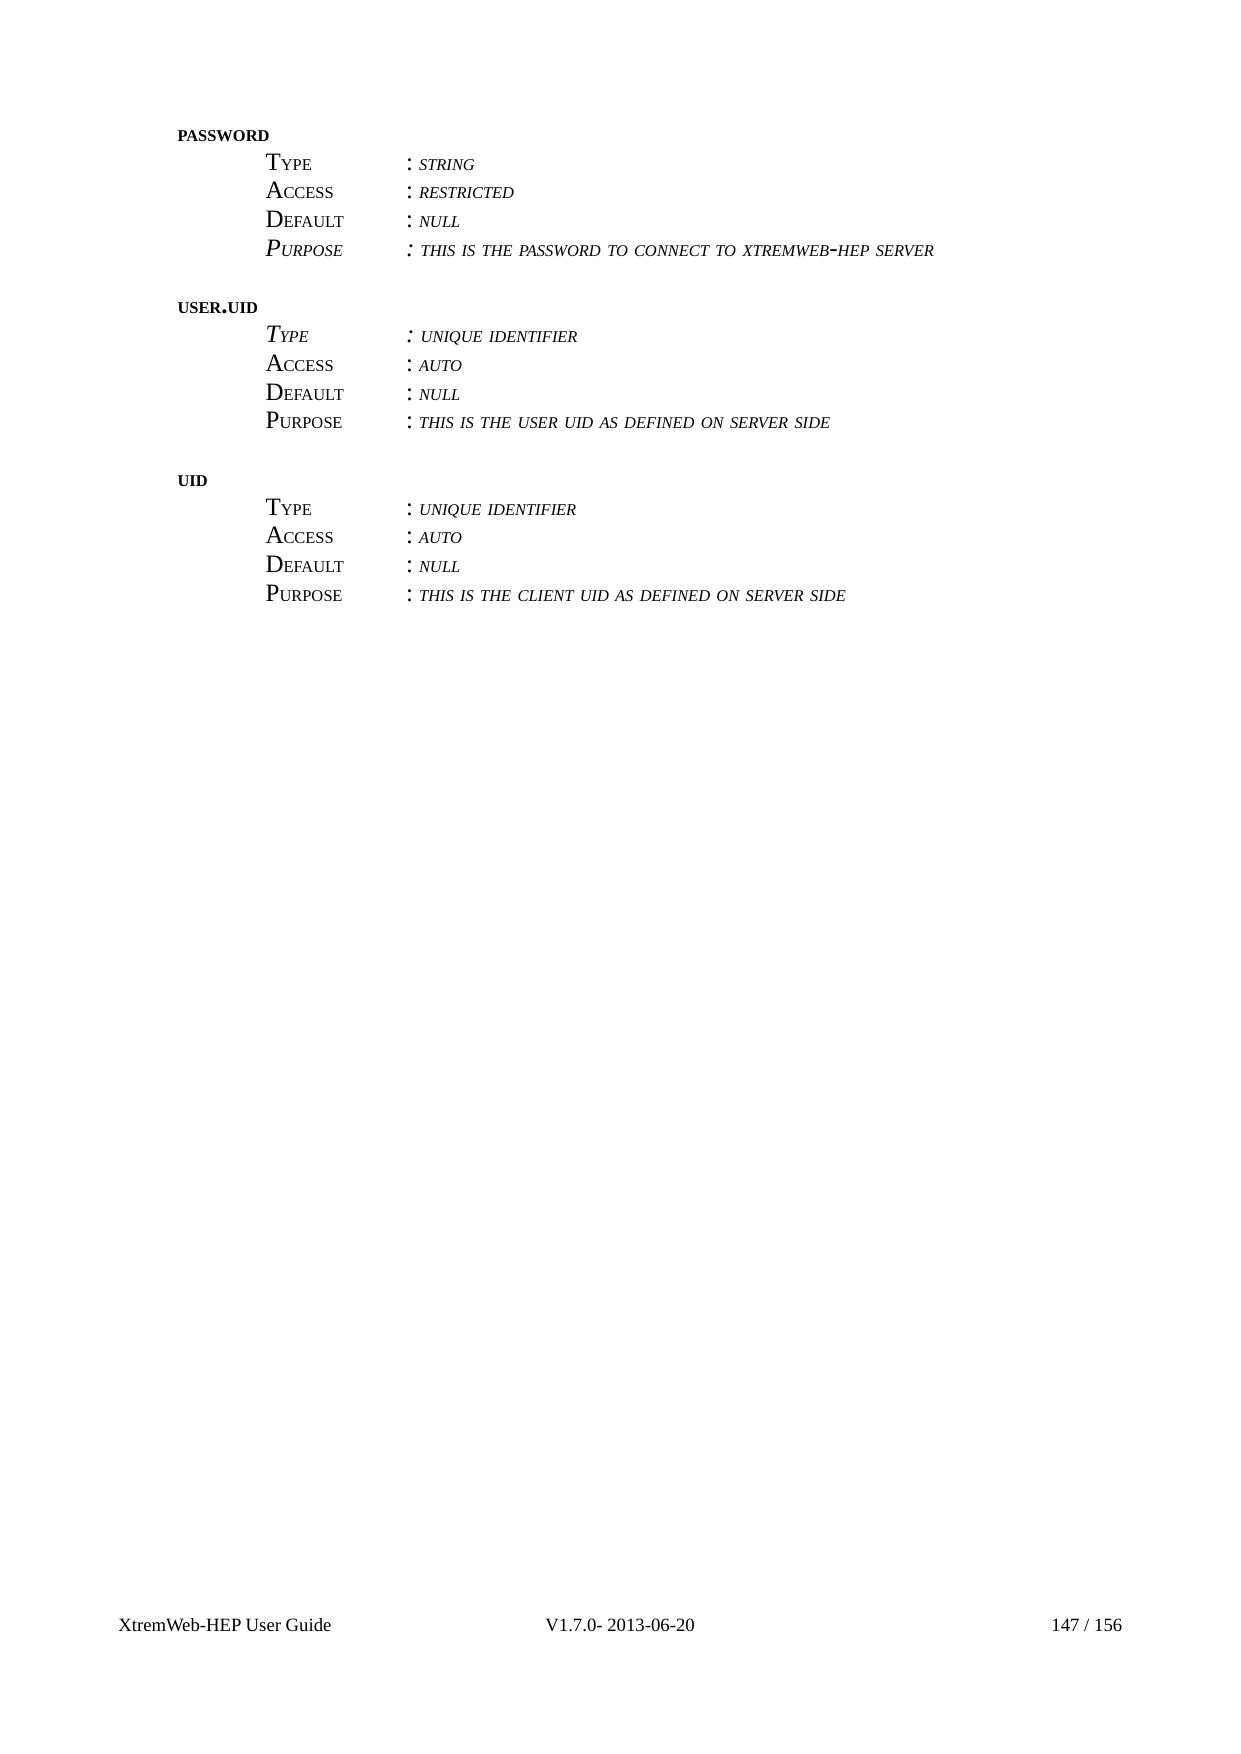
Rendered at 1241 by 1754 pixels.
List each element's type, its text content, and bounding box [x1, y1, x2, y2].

text Default : null [265, 549, 1122, 578]
text Default : null [265, 377, 1122, 406]
text Purpose : this is the user uid as defined on server side [265, 406, 1122, 434]
text Type : string [265, 147, 1122, 176]
text Type : unique identifier [265, 492, 1122, 521]
text Access : auto [265, 521, 1122, 549]
text user.uid [177, 291, 1122, 319]
text Type : unique identifier [265, 319, 1122, 348]
text password [177, 118, 1122, 147]
text uid [177, 463, 1122, 492]
text Purpose : this is the password to connect to xtremweb-hep server [265, 233, 1122, 262]
text Access : auto [265, 348, 1122, 377]
text Purpose : this is the client uid as defined on server side [265, 578, 1122, 607]
text Access : restricted [265, 176, 1122, 204]
text Default : null [265, 204, 1122, 233]
